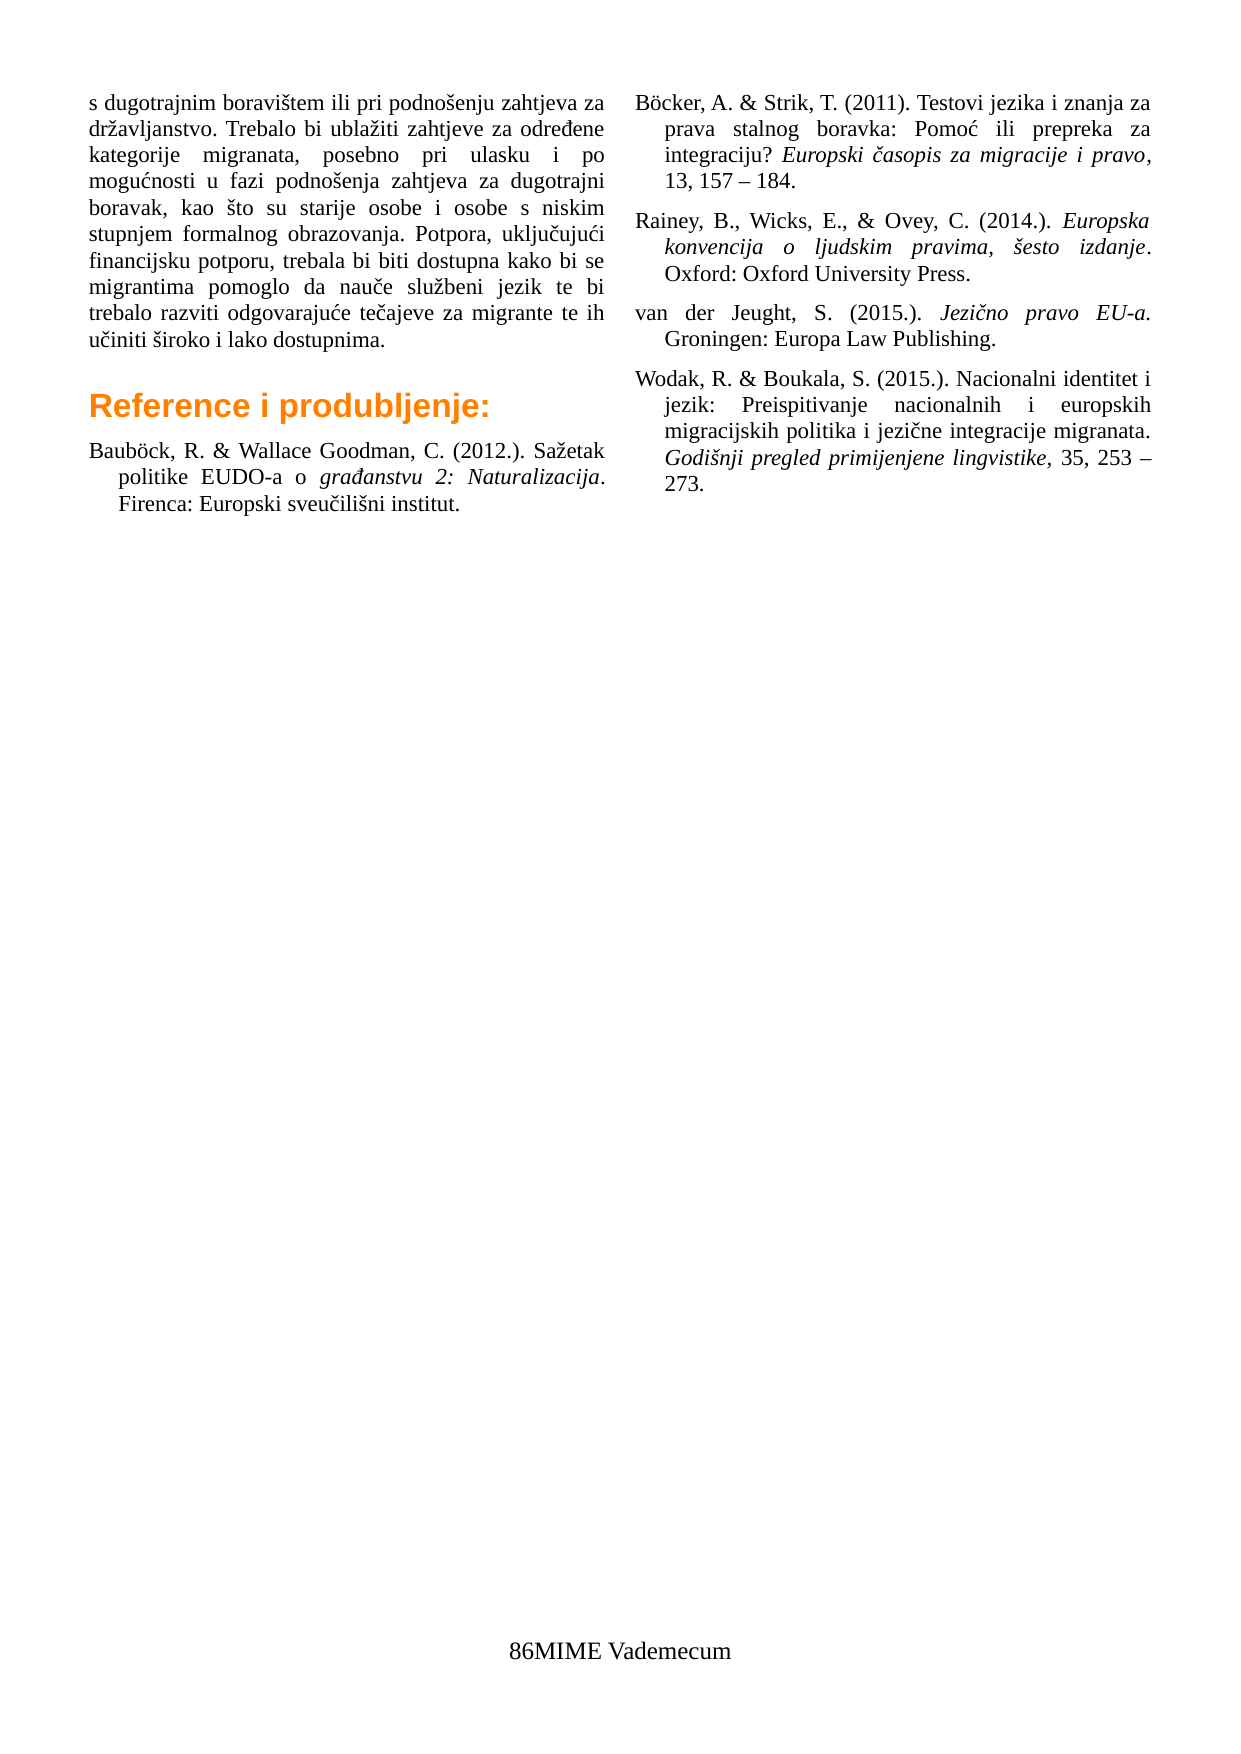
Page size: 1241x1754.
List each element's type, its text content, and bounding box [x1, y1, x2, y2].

subtitle Reference i produbljenje: [88, 386, 605, 424]
text s dugotrajnim boravištem ili pri podnošenju zahtjeva za državljanstvo. Trebalo bi ublažiti zahtjeve za određene kategorije migranata, posebno pri ulasku i po mogućnosti u fazi podnošenja zahtjeva za dugotrajni boravak, kao što su starije osobe i osobe s niskim stupnjem formalnog obrazovanja. Potpora, uključujući financijsku potporu, trebala bi biti dostupna kako bi se migrantima pomoglo da nauče službeni jezik te bi trebalo razviti odgovarajuće tečajeve za migrante te ih učiniti široko i lako dostupnima. [88, 88, 605, 352]
text Bauböck, R. & Wallace Goodman, C. (2012.). Sažetak politike EUDO-a o građanstvu 2: Naturalizacija. Firenca: Europski sveučilišni institut. [88, 437, 605, 516]
text Böcker, A. & Strik, T. (2011). Testovi jezika i znanja za prava stalnog boravka: Pomoć ili prepreka za integraciju? Europski časopis za migracije i pravo, 13, 157 – 184. [635, 88, 1152, 194]
text Wodak, R. & Boukala, S. (2015.). Nacionalni identitet i jezik: Preispitivanje nacionalnih i europskih migracijskih politika i jezične integracije migranata. Godišnji pregled primijenjene lingvistike, 35, 253 – 273. [635, 365, 1152, 497]
text van der Jeught, S. (2015.). Jezično pravo EU-a. Groningen: Europa Law Publishing. [635, 299, 1152, 352]
text Rainey, B., Wicks, E., & Ovey, C. (2014.). Europska konvencija o ljudskim pravima, šesto izdanje. Oxford: Oxford University Press. [635, 207, 1152, 286]
